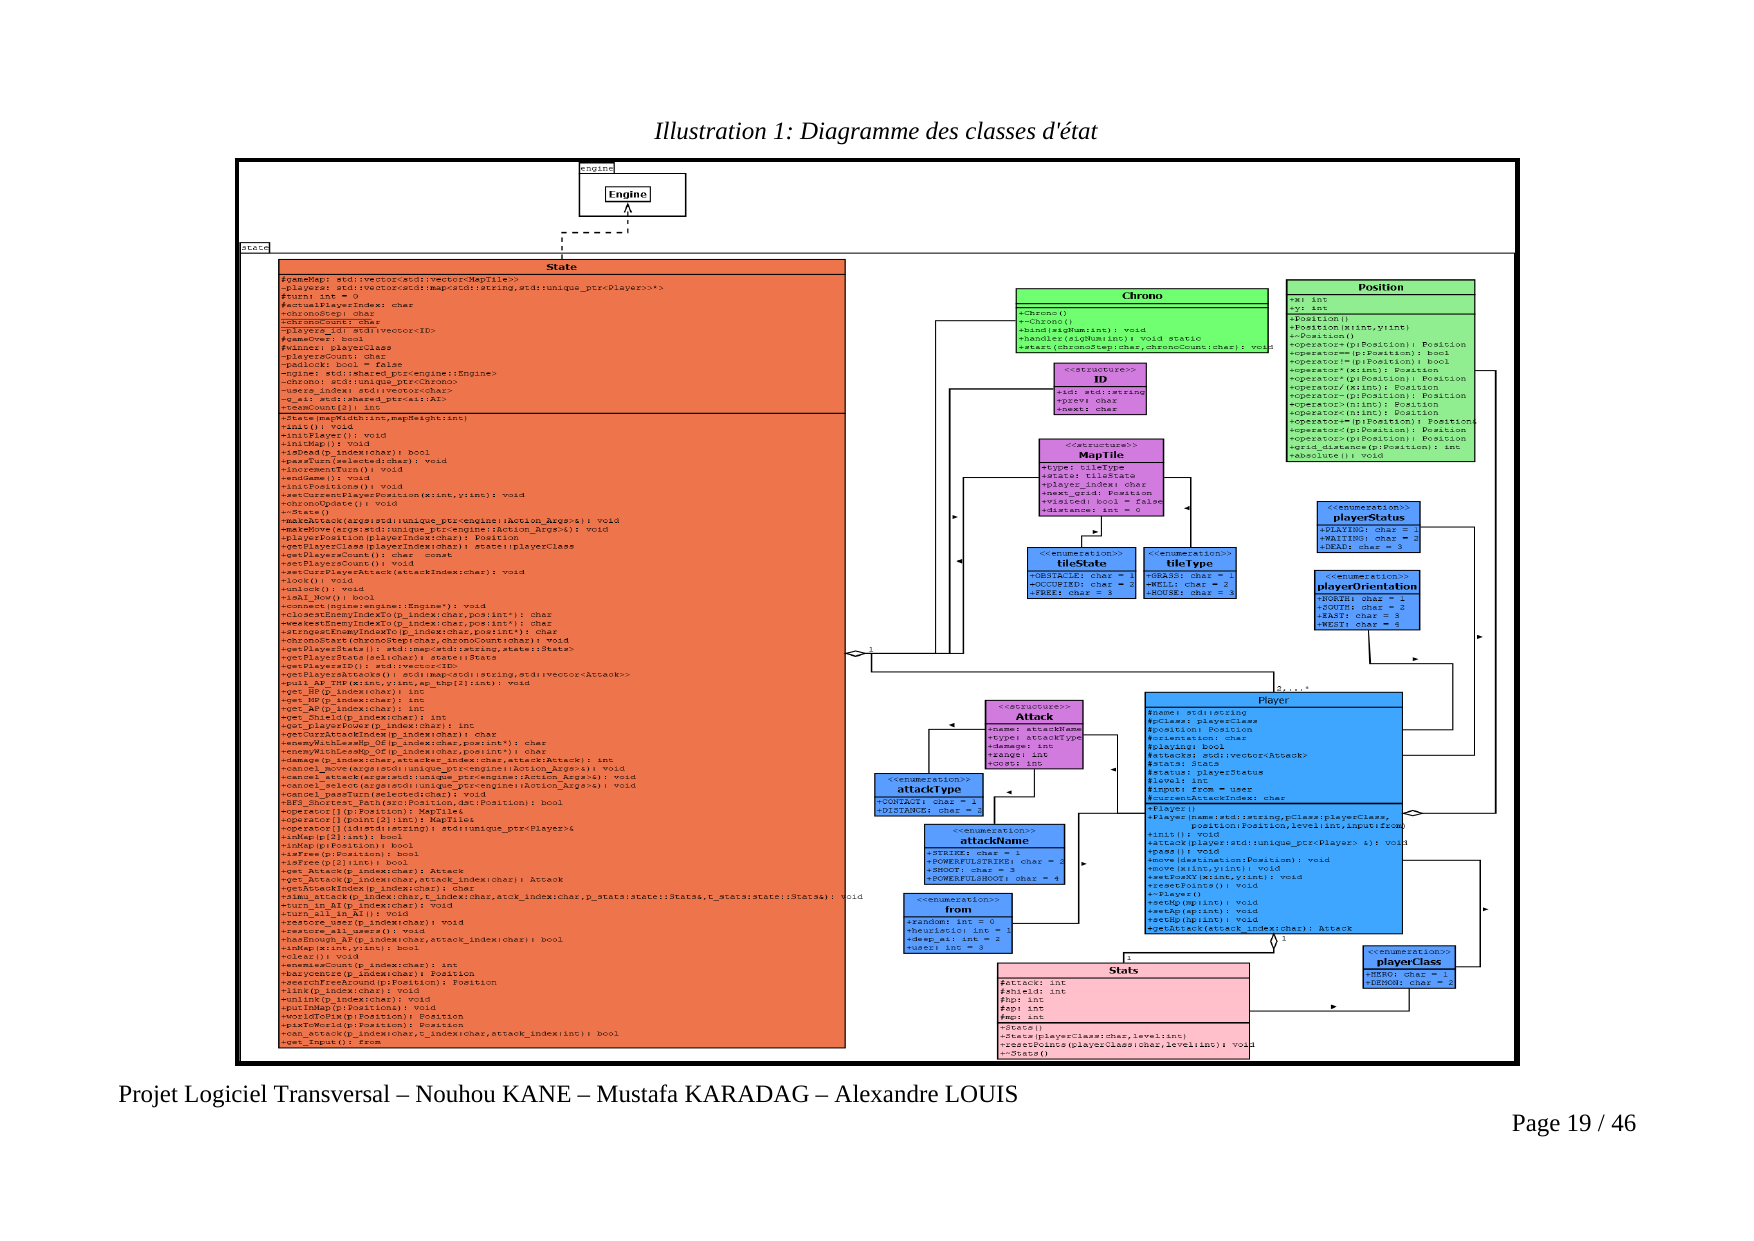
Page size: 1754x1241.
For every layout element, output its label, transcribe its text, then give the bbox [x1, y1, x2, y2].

text Illustration 1: Diagramme des classes d'état [118, 116, 1636, 145]
